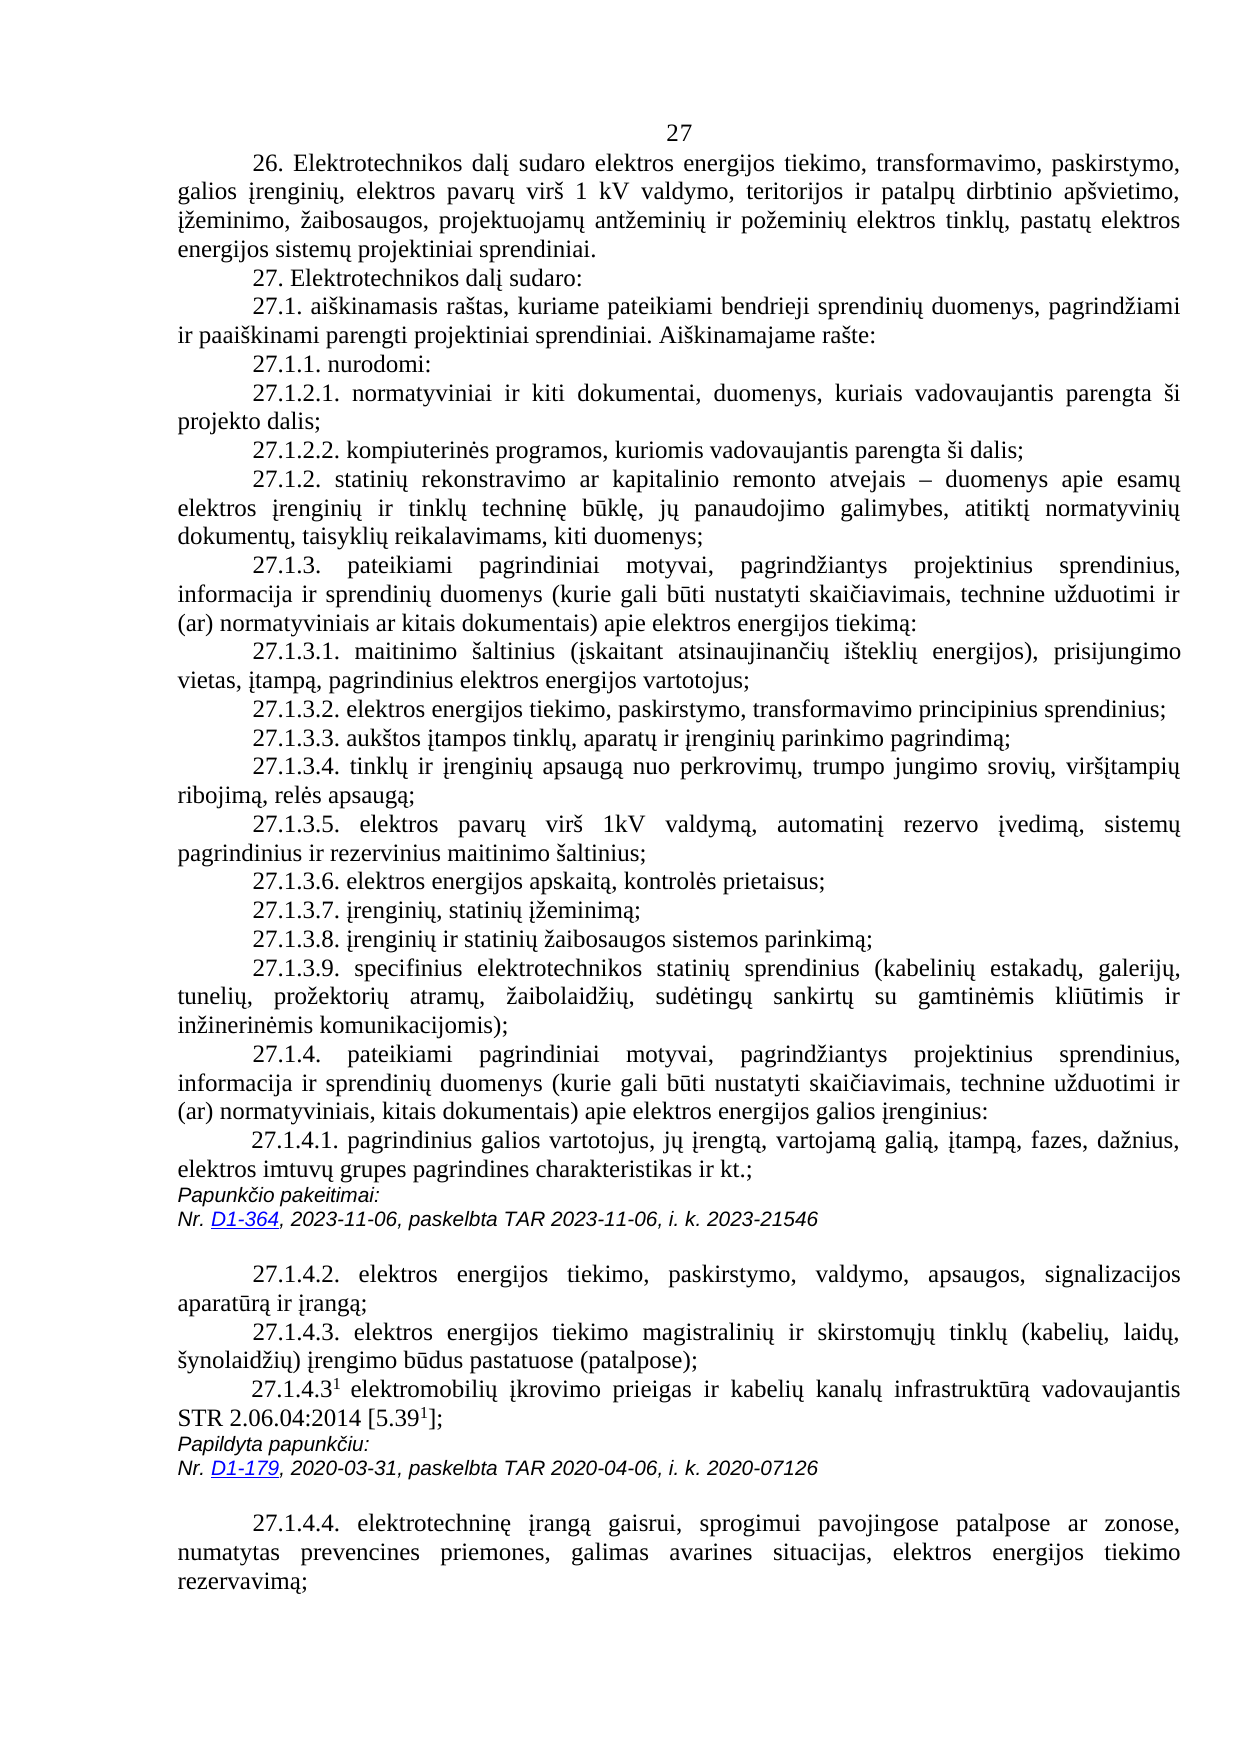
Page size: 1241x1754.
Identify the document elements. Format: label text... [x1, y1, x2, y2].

text 27.1.3.3. aukštos įtampos tinklų, aparatų ir įrenginių parinkimo pagrindimą; [177, 723, 1181, 751]
text 27.1.4.1. pagrindinius galios vartotojus, jų įrengtą, vartojamą galią, įtampą, fazes, dažnius, elektros imtuvų grupes pagrindines charakteristikas ir kt.; [177, 1125, 1181, 1183]
text 27.1. aiškinamasis raštas, kuriame pateikiami bendrieji sprendinių duomenys, pagrindžiami ir paaiškinami parengti projektiniai sprendiniai. Aiškinamajame rašte: [177, 291, 1181, 349]
text Nr. D1-179, 2020-03-31, paskelbta TAR 2020-04-06, i. k. 2020-07126 [177, 1456, 1181, 1480]
text 27.1.3.4. tinklų ir įrenginių apsaugą nuo perkrovimų, trumpo jungimo srovių, viršįtampių ribojimą, relės apsaugą; [177, 751, 1181, 809]
text 27.1.3.8. įrenginių ir statinių žaibosaugos sistemos parinkimą; [177, 924, 1181, 953]
text 27.1.2. statinių rekonstravimo ar kapitalinio remonto atvejais – duomenys apie esamų elektros įrenginių ir tinklų techninę būklę, jų panaudojimo galimybes, atitiktį normatyvinių dokumentų, taisyklių reikalavimams, kiti duomenys; [177, 464, 1181, 550]
text Papildyta papunkčiu: [177, 1432, 1181, 1456]
text 27.1.2.1. normatyviniai ir kiti dokumentai, duomenys, kuriais vadovaujantis parengta ši projekto dalis; [177, 378, 1181, 435]
text 27.1.1. nurodomi: [177, 349, 1181, 378]
text 27.1.3.5. elektros pavarų virš 1kV valdymą, automatinį rezervo įvedimą, sistemų pagrindinius ir rezervinius maitinimo šaltinius; [177, 809, 1181, 866]
text 27.1.4.4. elektrotechninę įrangą gaisrui, sprogimui pavojingose patalpose ar zonose, numatytas prevencines priemones, galimas avarines situacijas, elektros energijos tiekimo rezervavimą; [177, 1508, 1181, 1595]
text 27.1.2.2. kompiuterinės programos, kuriomis vadovaujantis parengta ši dalis; [177, 435, 1181, 464]
text 27.1.4.3. elektros energijos tiekimo magistralinių ir skirstomųjų tinklų (kabelių, laidų, šynolaidžių) įrengimo būdus pastatuose (patalpose); [177, 1317, 1181, 1374]
text 27.1.4.31 elektromobilių įkrovimo prieigas ir kabelių kanalų infrastruktūrą vadovaujantis STR 2.06.04:2014 [5.391]; [177, 1374, 1181, 1432]
text 27.1.3.9. specifinius elektrotechnikos statinių sprendinius (kabelinių estakadų, galerijų, tunelių, prožektorių atramų, žaibolaidžių, sudėtingų sankirtų su gamtinėmis kliūtimis ir inžinerinėmis komunikacijomis); [177, 953, 1181, 1039]
text 27.1.3.1. maitinimo šaltinius (įskaitant atsinaujinančių išteklių energijos), prisijungimo vietas, įtampą, pagrindinius elektros energijos vartotojus; [177, 636, 1181, 694]
text Nr. D1-364, 2023-11-06, paskelbta TAR 2023-11-06, i. k. 2023-21546 [177, 1207, 1181, 1231]
text 27.1.3. pateikiami pagrindiniai motyvai, pagrindžiantys projektinius sprendinius, informacija ir sprendinių duomenys (kurie gali būti nustatyti skaičiavimais, technine užduotimi ir (ar) normatyviniais ar kitais dokumentais) apie elektros energijos tiekimą: [177, 550, 1181, 636]
text Papunkčio pakeitimai: [177, 1183, 1181, 1207]
text 27.1.3.7. įrenginių, statinių įžeminimą; [177, 895, 1181, 924]
text 27. Elektrotechnikos dalį sudaro: [177, 263, 1181, 291]
text 26. Elektrotechnikos dalį sudaro elektros energijos tiekimo, transformavimo, paskirstymo, galios įrenginių, elektros pavarų virš 1 kV valdymo, teritorijos ir patalpų dirbtinio apšvietimo, įžeminimo, žaibosaugos, projektuojamų antžeminių ir požeminių elektros tinklų, pastatų elektros energijos sistemų projektiniai sprendiniai. [177, 148, 1181, 263]
text 27.1.4. pateikiami pagrindiniai motyvai, pagrindžiantys projektinius sprendinius, informacija ir sprendinių duomenys (kurie gali būti nustatyti skaičiavimais, technine užduotimi ir (ar) normatyviniais, kitais dokumentais) apie elektros energijos galios įrenginius: [177, 1039, 1181, 1125]
text 27.1.4.2. elektros energijos tiekimo, paskirstymo, valdymo, apsaugos, signalizacijos aparatūrą ir įrangą; [177, 1259, 1181, 1317]
text 27.1.3.6. elektros energijos apskaitą, kontrolės prietaisus; [177, 866, 1181, 895]
text 27.1.3.2. elektros energijos tiekimo, paskirstymo, transformavimo principinius sprendinius; [177, 694, 1181, 723]
